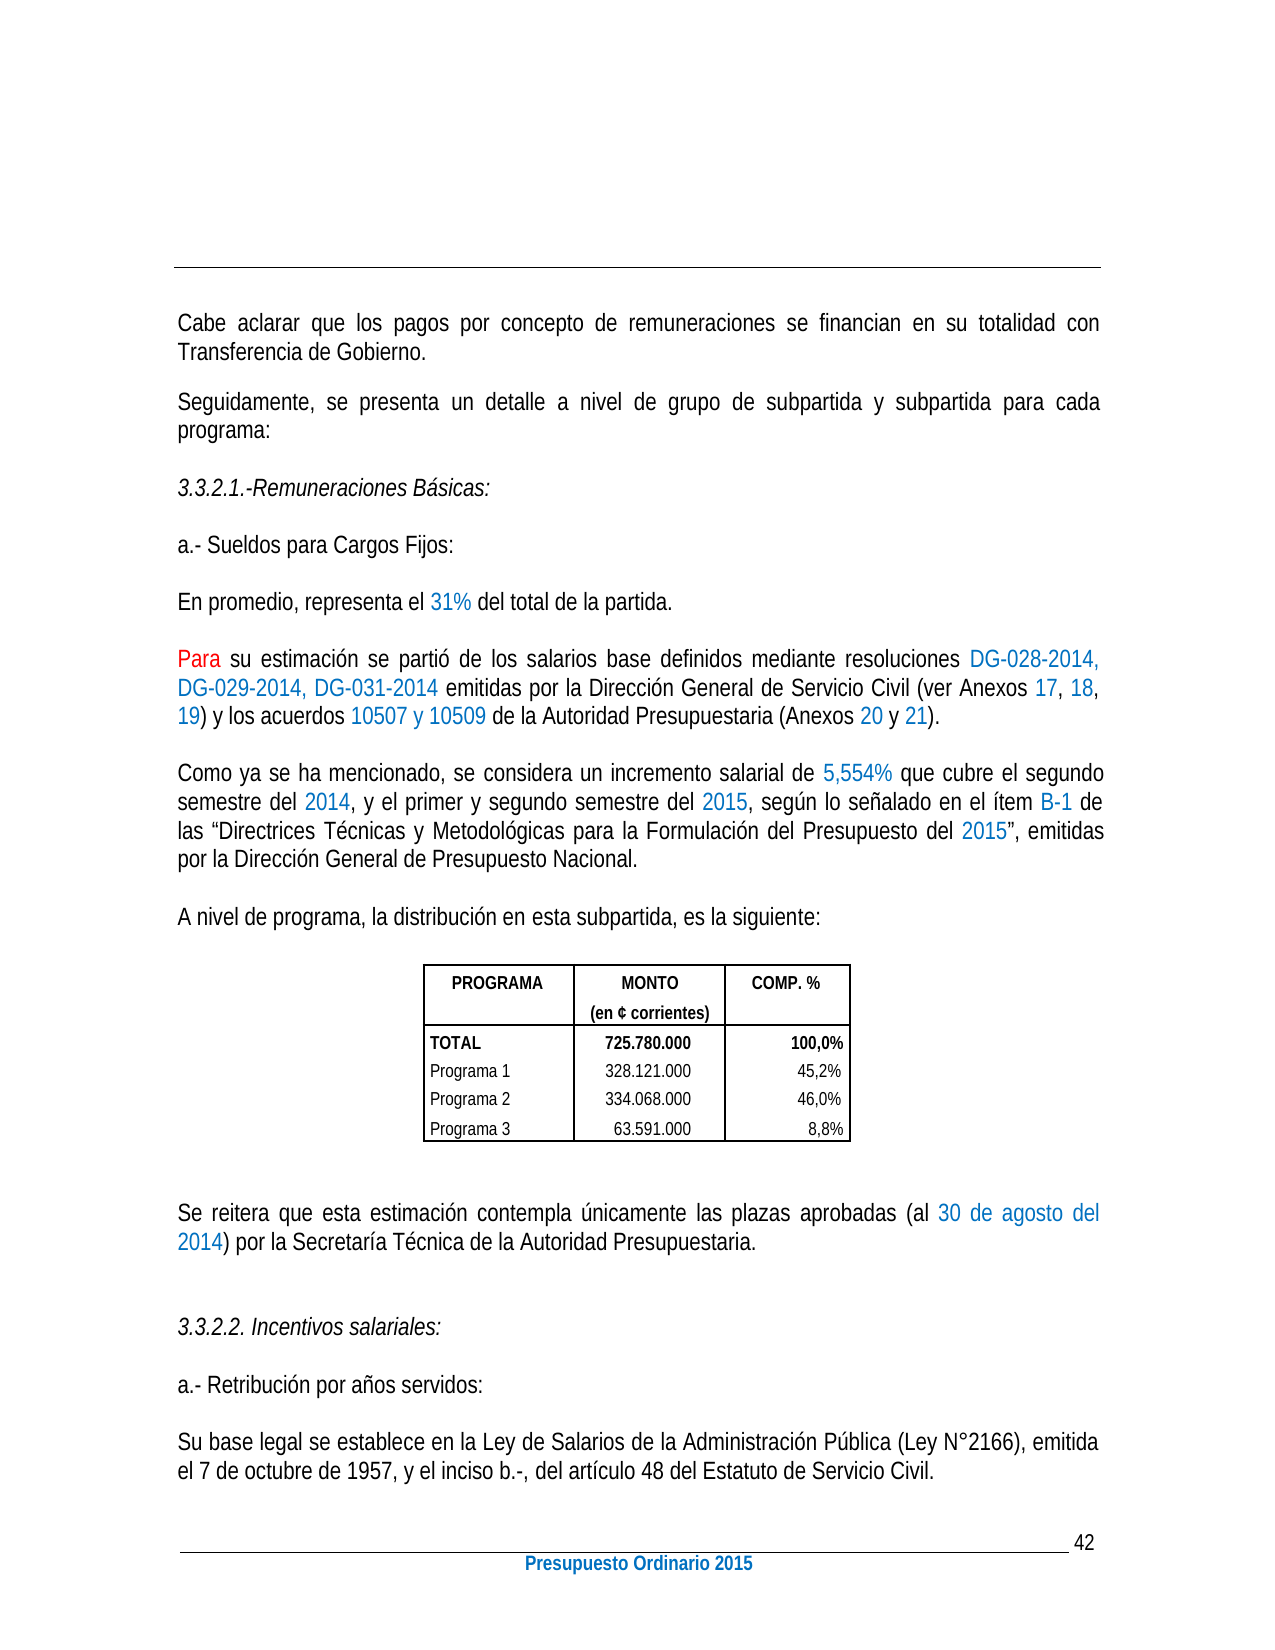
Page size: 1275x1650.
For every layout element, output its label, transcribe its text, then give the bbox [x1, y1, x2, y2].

text Para su estimación se partió de los salarios base definidos mediante resoluciones DG-028-2014, DG-029-2014, DG-031-2014 emitidas por la Dirección General de Servicio Civil (ver Anexos 17, 18, [177, 645, 1104, 702]
table_header MONTO (en ¢ corrientes) [575, 966, 724, 1023]
text Transferencia de Gobierno. [177, 339, 433, 365]
text 3.3.2.1.-Remuneraciones Básicas: [177, 473, 497, 501]
text Se reitera que esta estimación contempla únicamente las plazas aprobadas (al 30 de agosto del [177, 1198, 1114, 1226]
text 2014) por la Secretaría Técnica de la Autoridad Presupuestaria. [177, 1226, 1114, 1255]
text 19) y los acuerdos 10507 y 10509 de la Autoridad Presupuestaria (Anexos 20 y 21). [177, 702, 945, 731]
table_header PROGRAMA [425, 966, 573, 1023]
text 3.3.2.2. Incentivos salariales: [177, 1312, 1114, 1341]
text En promedio, representa el 31% del total de la partida. [177, 587, 679, 616]
text Seguidamente, se presenta un detalle a nivel de grupo de subpartida y subpartida para cada programa: [177, 387, 1104, 444]
table_header COMP. % [726, 966, 849, 1023]
table_cell 100,0% 45,2% 46,0% 8,8% [726, 1026, 849, 1139]
text a.- Retribución por años servidos: [177, 1370, 1114, 1398]
text A nivel de programa, la distribución en esta subpartida, es la siguiente: [177, 902, 826, 929]
table_cell 725.780.000 328.121.000 334.068.000 63.591.000 [575, 1026, 724, 1139]
text Su base legal se establece en la Ley de Salarios de la Administración Pública (Ley N°2166), emitida el 7 de octubre de 1957, y el inciso b.-, del artículo 48 del Estatuto de Servicio Civil. [177, 1427, 1104, 1484]
text a.- Sueldos para Cargos Fijos: [177, 530, 460, 558]
text Como ya se ha mencionado, se considera un incremento salarial de 5,554% que cubre el segundo semestre del 2014, y el primer y segundo semestre del 2015, según lo señalado en el ítem B-1 de las “Directrices Técnicas y Metodológicas para la Formulación del Presupuesto del 2015”, emitidas por la Dirección General de Presupuesto Nacional. [177, 759, 1104, 873]
table_cell TOTAL Programa 1 Programa 2 Programa 3 [425, 1026, 573, 1139]
